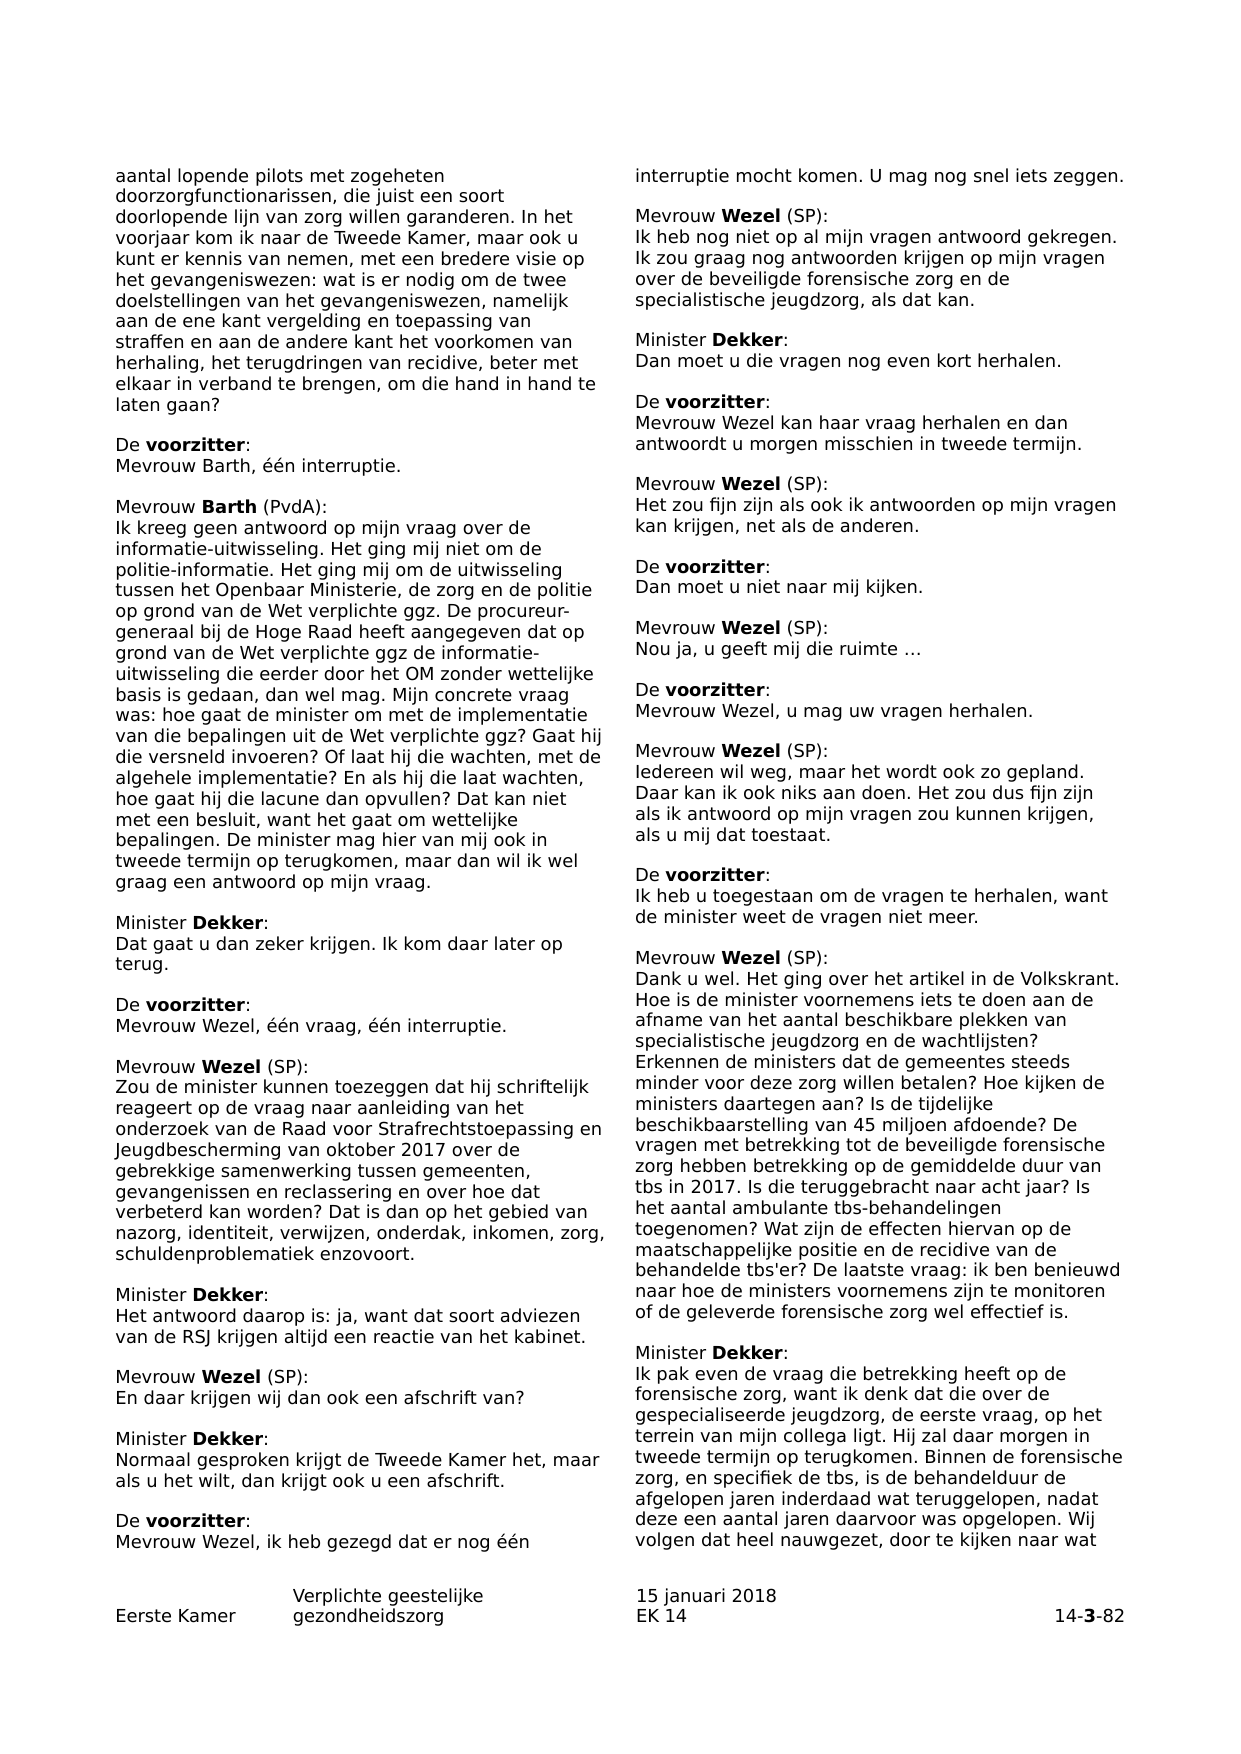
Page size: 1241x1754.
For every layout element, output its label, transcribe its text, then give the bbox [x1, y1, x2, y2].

text Mevrouw Wezel (SP): [115, 1057, 605, 1077]
text Zou de minister kunnen toezeggen dat hij schriftelijk reageert op de vraag naar aanleiding van het onderzoek van de Raad voor Strafrechtstoepassing en Jeugdbescherming van oktober 2017 over de gebrekkige samenwerking tussen gemeenten, gevangenissen en reclassering en over hoe dat verbeterd kan worden? Dat is dan op het gebied van nazorg, identiteit, verwijzen, onderdak, inkomen, zorg, schuldenproblematiek enzovoort. [115, 1077, 605, 1265]
text Ik pak even de vraag die betrekking heeft op de forensische zorg, want ik denk dat die over de gespecialiseerde jeugdzorg, de eerste vraag, op het terrein van mijn collega ligt. Hij zal daar morgen in tweede termijn op terugkomen. Binnen de forensische zorg, en specifiek de tbs, is de behandelduur de afgelopen jaren inderdaad wat teruggelopen, nadat deze een aantal jaren daarvoor was opgelopen. Wij volgen dat heel nauwgezet, door te kijken naar wat [635, 1363, 1125, 1551]
text interruptie mocht komen. U mag nog snel iets zeggen. [635, 165, 1125, 186]
text Ik kreeg geen antwoord op mijn vraag over de informatie-uitwisseling. Het ging mij niet om de politie-informatie. Het ging mij om de uitwisseling tussen het Openbaar Ministerie, de zorg en de politie op grond van de Wet verplichte ggz. De procureur-generaal bij de Hoge Raad heeft aangegeven dat op grond van de Wet verplichte ggz de informatie-uitwisseling die eerder door het OM zonder wettelijke basis is gedaan, dan wel mag. Mijn concrete vraag was: hoe gaat de minister om met de implementatie van die bepalingen uit de Wet verplichte ggz? Gaat hij die versneld invoeren? Of laat hij die wachten, met de algehele implementatie? En als hij die laat wachten, hoe gaat hij die lacune dan opvullen? Dat kan niet met een besluit, want het gaat om wettelijke bepalingen. De minister mag hier van mij ook in tweede termijn op terugkomen, maar dan wil ik wel graag een antwoord op mijn vraag. [115, 518, 605, 893]
text Ik heb nog niet op al mijn vragen antwoord gekregen. Ik zou graag nog antwoorden krijgen op mijn vragen over de beveiligde forensische zorg en de specialistische jeugdzorg, als dat kan. [635, 227, 1125, 310]
text De voorzitter: [635, 392, 1125, 412]
text Minister Dekker: [635, 1343, 1125, 1363]
text Minister Dekker: [115, 913, 605, 933]
text Het zou fijn zijn als ook ik antwoorden op mijn vragen kan krijgen, net als de anderen. [635, 495, 1125, 537]
text Dan moet u die vragen nog even kort herhalen. [635, 351, 1125, 372]
text De voorzitter: [635, 865, 1125, 886]
text Mevrouw Barth (PvdA): [115, 497, 605, 518]
text Minister Dekker: [635, 330, 1125, 351]
text Dan moet u niet naar mij kijken. [635, 577, 1125, 598]
text Minister Dekker: [115, 1285, 605, 1306]
text Mevrouw Barth, één interruptie. [115, 456, 605, 477]
text Het antwoord daarop is: ja, want dat soort adviezen van de RSJ krijgen altijd een reactie van het kabinet. [115, 1306, 605, 1347]
text Normaal gesproken krijgt de Tweede Kamer het, maar als u het wilt, dan krijgt ook u een afschrift. [115, 1449, 605, 1491]
text Mevrouw Wezel (SP): [635, 741, 1125, 762]
text Mevrouw Wezel (SP): [635, 618, 1125, 639]
text Mevrouw Wezel, ik heb gezegd dat er nog één [115, 1532, 605, 1553]
text Dat gaat u dan zeker krijgen. Ik kom daar later op terug. [115, 933, 605, 975]
text De voorzitter: [635, 680, 1125, 700]
text Nou ja, u geeft mij die ruimte … [635, 639, 1125, 660]
text En daar krijgen wij dan ook een afschrift van? [115, 1388, 605, 1409]
text De voorzitter: [635, 557, 1125, 577]
text Mevrouw Wezel (SP): [115, 1367, 605, 1388]
text Mevrouw Wezel kan haar vraag herhalen en dan antwoordt u morgen misschien in tweede termijn. [635, 412, 1125, 454]
text Minister Dekker: [115, 1429, 605, 1449]
text De voorzitter: [115, 435, 605, 456]
text Mevrouw Wezel (SP): [635, 948, 1125, 968]
text Mevrouw Wezel, u mag uw vragen herhalen. [635, 700, 1125, 721]
text De voorzitter: [115, 995, 605, 1016]
text Mevrouw Wezel (SP): [635, 206, 1125, 227]
text aantal lopende pilots met zogeheten doorzorgfunctionarissen, die juist een soort doorlopende lijn van zorg willen garanderen. In het voorjaar kom ik naar de Tweede Kamer, maar ook u kunt er kennis van nemen, met een bredere visie op het gevangeniswezen: wat is er nodig om de twee doelstellingen van het gevangeniswezen, namelijk aan de ene kant vergelding en toepassing van straffen en aan de andere kant het voorkomen van herhaling, het terugdringen van recidive, beter met elkaar in verband te brengen, om die hand in hand te laten gaan? [115, 165, 605, 415]
text Mevrouw Wezel, één vraag, één interruptie. [115, 1016, 605, 1037]
text Mevrouw Wezel (SP): [635, 474, 1125, 495]
text Iedereen wil weg, maar het wordt ook zo gepland. Daar kan ik ook niks aan doen. Het zou dus fijn zijn als ik antwoord op mijn vragen zou kunnen krijgen, als u mij dat toestaat. [635, 762, 1125, 845]
text Ik heb u toegestaan om de vragen te herhalen, want de minister weet de vragen niet meer. [635, 886, 1125, 928]
text Dank u wel. Het ging over het artikel in de Volkskrant. Hoe is de minister voornemens iets te doen aan de afname van het aantal beschikbare plekken van specialistische jeugdzorg en de wachtlijsten? Erkennen de ministers dat de gemeentes steeds minder voor deze zorg willen betalen? Hoe kijken de ministers daartegen aan? Is de tijdelijke beschikbaarstelling van 45 miljoen afdoende? De vragen met betrekking tot de beveiligde forensische zorg hebben betrekking op de gemiddelde duur van tbs in 2017. Is die teruggebracht naar acht jaar? Is het aantal ambulante tbs-behandelingen toegenomen? Wat zijn de effecten hiervan op de maatschappelijke positie en de recidive van de behandelde tbs'er? De laatste vraag: ik ben benieuwd naar hoe de ministers voornemens zijn te monitoren of de geleverde forensische zorg wel effectief is. [635, 968, 1125, 1323]
text De voorzitter: [115, 1511, 605, 1532]
